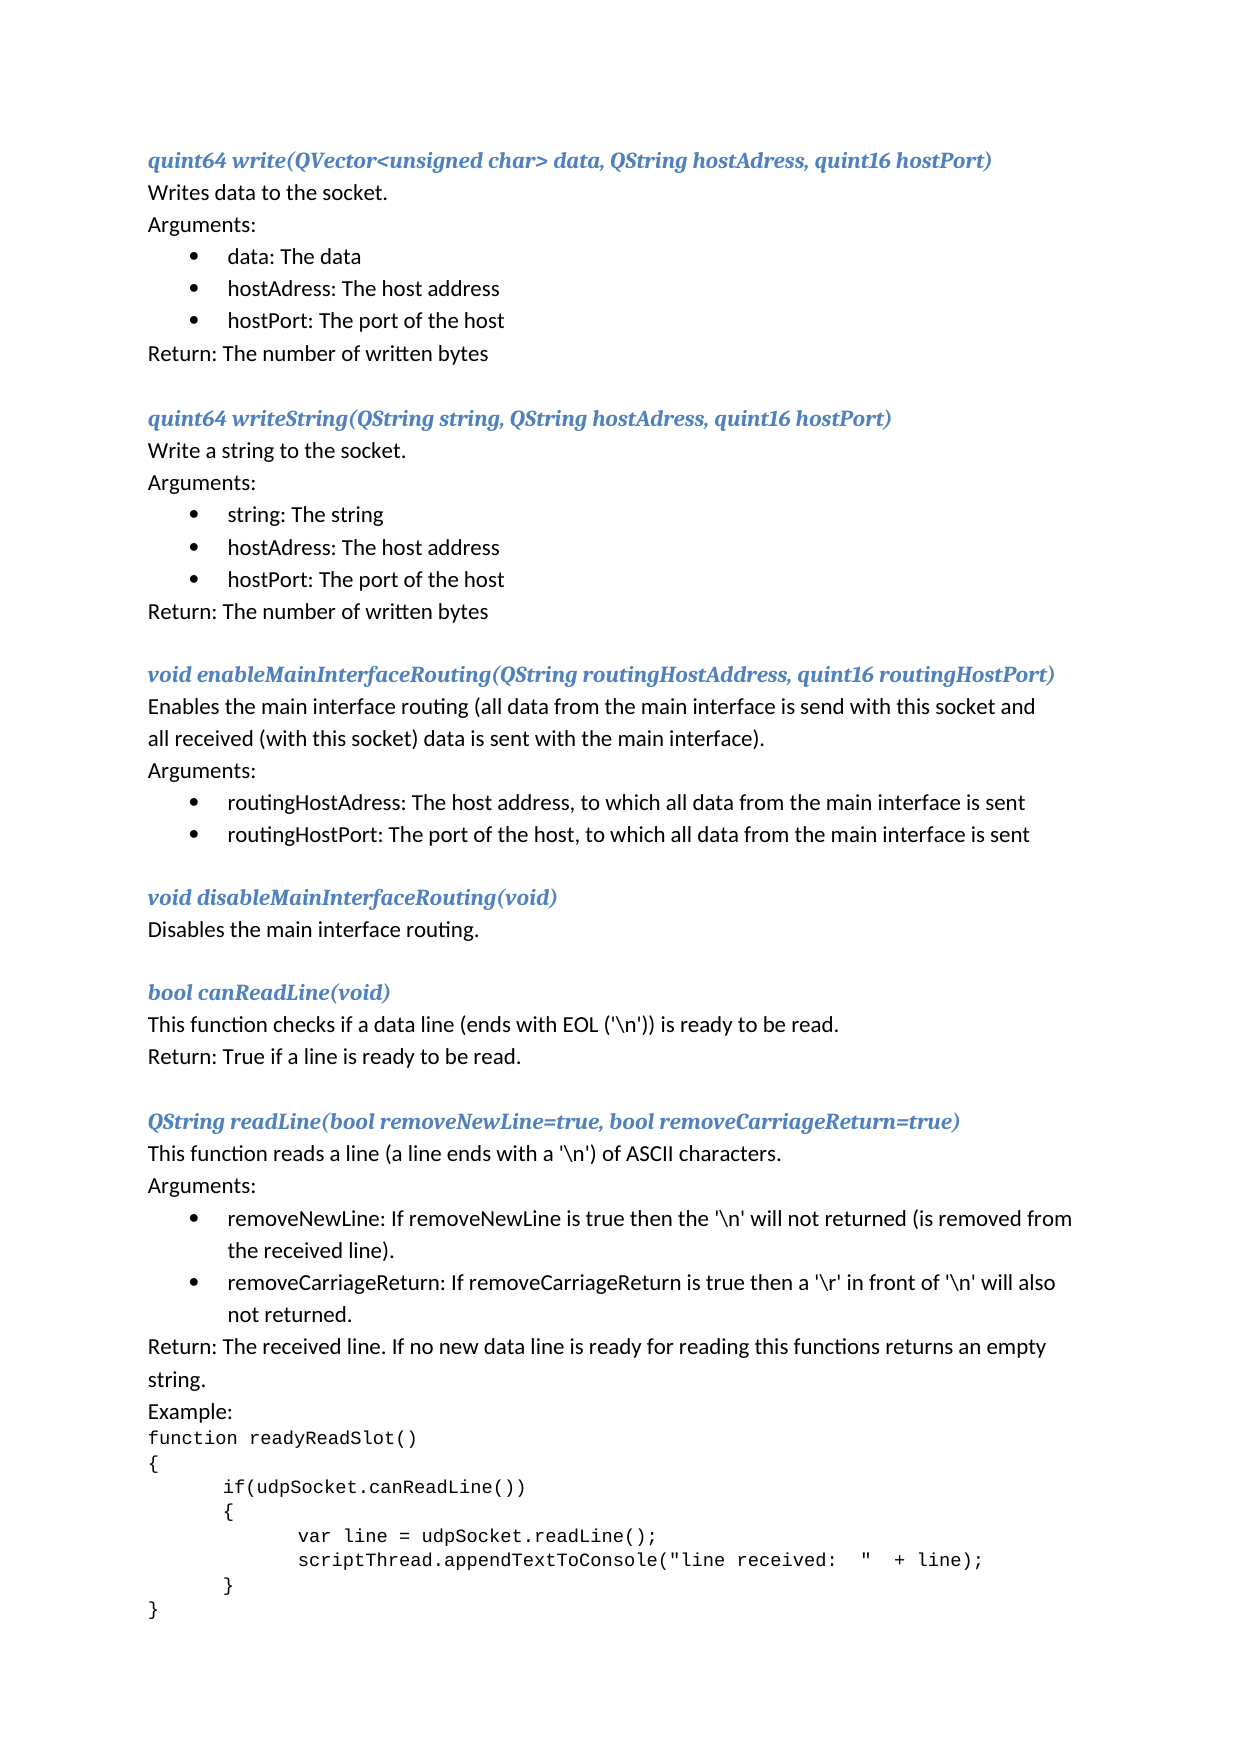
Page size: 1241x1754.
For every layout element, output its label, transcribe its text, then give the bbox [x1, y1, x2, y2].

text var line = udpSocket.readLine(); [148, 1527, 1093, 1548]
text Enables the main interface routing (all data from the main interface is send with this socket and [148, 692, 1093, 720]
list string: The string [190, 501, 1093, 529]
text This function reads a line (a line ends with a '\n') of ASCII characters. [148, 1139, 1093, 1167]
list removeCarriageReturn: If removeCarriageReturn is true then a '\r' in front of '\n' will also not returned. [190, 1268, 1093, 1328]
text all received (with this socket) data is sent with the main interface). [148, 724, 1093, 752]
subtitle quint64 write(QVector<unsigned char> data, QString hostAdress, quint16 hostPort) [148, 148, 1093, 174]
text Return: True if a line is ready to be read. [148, 1042, 1093, 1070]
subtitle bool canReadLine(void) [148, 979, 1093, 1006]
text Writes data to the socket. [148, 178, 1093, 206]
list data: The data [190, 242, 1093, 270]
text Write a string to the socket. [148, 436, 1093, 464]
subtitle void enableMainInterfaceRouting(QString routingHostAddress, quint16 routingHostPort) [148, 662, 1093, 688]
text Arguments: [148, 1172, 1093, 1199]
text Return: The received line. If no new data line is ready for reading this functions returns an empty string. [148, 1332, 1093, 1393]
list hostPort: The port of the host [190, 307, 1093, 334]
text Arguments: [148, 468, 1093, 496]
text This function checks if a data line (ends with EOL ('\n')) is ready to be read. [148, 1010, 1093, 1038]
text Return: The number of written bytes [148, 597, 1093, 625]
text { [148, 1453, 1093, 1475]
text Disables the main interface routing. [148, 915, 1093, 943]
subtitle void disableMainInterfaceRouting(void) [148, 885, 1093, 911]
text } [148, 1575, 1093, 1597]
text scriptThread.appendTextToConsole("line received: " + line); [148, 1551, 1093, 1572]
text function readyReadSlot() [148, 1429, 1093, 1450]
text Arguments: [148, 210, 1093, 238]
list hostAdress: The host address [190, 533, 1093, 561]
text { [148, 1502, 1093, 1523]
list routingHostAdress: The host address, to which all data from the main interface is sent [190, 788, 1093, 816]
text } [148, 1600, 1093, 1621]
text Arguments: [148, 756, 1093, 784]
text if(udpSocket.canReadLine()) [148, 1478, 1093, 1499]
list hostPort: The port of the host [190, 565, 1093, 593]
subtitle QString readLine(bool removeNewLine=true, bool removeCarriageReturn=true) [148, 1109, 1093, 1136]
list routingHostPort: The port of the host, to which all data from the main interface is sent [190, 821, 1093, 848]
list removeNewLine: If removeNewLine is true then the '\n' will not returned (is removed from the received line). [190, 1204, 1093, 1264]
subtitle quint64 writeString(QString string, QString hostAdress, quint16 hostPort) [148, 406, 1093, 432]
text Return: The number of written bytes [148, 339, 1093, 367]
list hostAdress: The host address [190, 274, 1093, 302]
text Example: [148, 1397, 1093, 1425]
